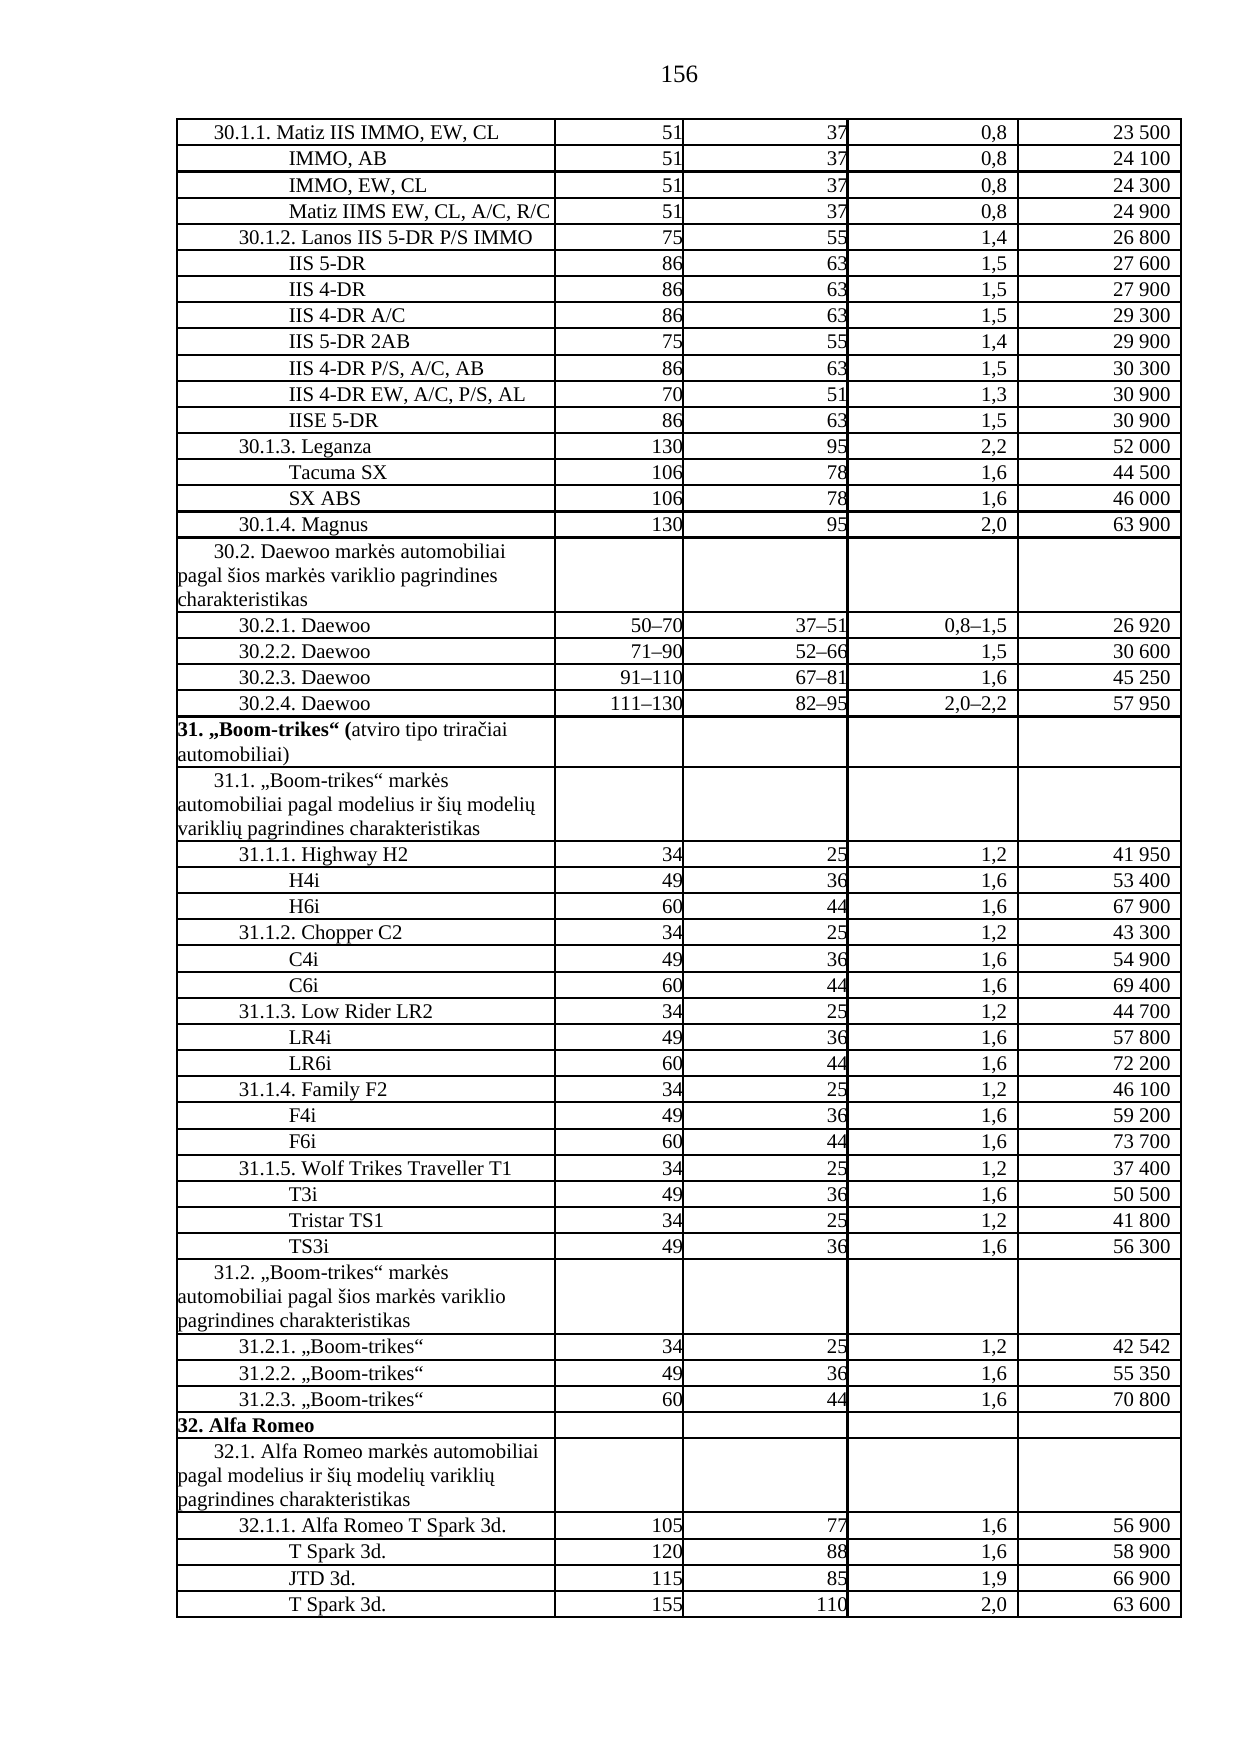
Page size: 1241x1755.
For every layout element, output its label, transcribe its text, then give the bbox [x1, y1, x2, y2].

table_cell 1,5 [849, 251, 1017, 275]
table_cell 44 [684, 973, 846, 997]
table_cell 67 900 [1019, 894, 1180, 918]
table_cell 1,2 [849, 920, 1017, 944]
table_cell Matiz IIMS EW, CL, A/C, R/C [178, 199, 554, 223]
table_cell 72 200 [1019, 1051, 1180, 1075]
table_cell 30.2.1. Daewoo [178, 613, 554, 637]
table_cell 1,5 [849, 408, 1017, 432]
table_cell IMMO, EW, CL [178, 173, 554, 197]
table_cell 29 300 [1019, 303, 1180, 327]
table_cell 1,6 [849, 1025, 1017, 1049]
table_cell [849, 718, 1017, 766]
table_cell 1,4 [849, 329, 1017, 353]
table_cell 66 900 [1019, 1566, 1180, 1590]
table_cell IMMO, AB [178, 146, 554, 170]
table_cell [684, 768, 846, 840]
table_cell [556, 539, 682, 611]
table_cell T Spark 3d. [178, 1592, 554, 1616]
table_cell 130 [556, 513, 682, 536]
table_cell 44 500 [1019, 460, 1180, 484]
table_cell 49 [556, 1234, 682, 1258]
table_cell 1,6 [849, 1540, 1017, 1563]
table_cell 60 [556, 1130, 682, 1153]
table_cell 30.2.3. Daewoo [178, 665, 554, 689]
table_cell T Spark 3d. [178, 1540, 554, 1563]
table_cell 1,6 [849, 1387, 1017, 1411]
table_cell 1,6 [849, 1361, 1017, 1385]
table_cell 59 200 [1019, 1103, 1180, 1127]
table_cell 24 100 [1019, 146, 1180, 170]
table_cell 86 [556, 303, 682, 327]
table_cell [849, 1413, 1017, 1437]
table_cell 30.1.4. Magnus [178, 513, 554, 536]
table_cell 1,3 [849, 382, 1017, 406]
table_cell 51 [556, 199, 682, 223]
table_cell 36 [684, 1025, 846, 1049]
table_cell 37 [684, 146, 846, 170]
table_cell 1,2 [849, 1077, 1017, 1101]
table_cell 1,2 [849, 1208, 1017, 1232]
table_cell 77 [684, 1513, 846, 1537]
table_cell 49 [556, 1103, 682, 1127]
table_cell 1,6 [849, 1130, 1017, 1153]
table_cell 51 [556, 173, 682, 197]
table_cell 32.1. Alfa Romeo markės automobiliai pagal modelius ir šių modelių variklių pagrindines charakteristikas [178, 1439, 554, 1511]
table_cell 37 [684, 120, 846, 144]
table_cell 1,6 [849, 460, 1017, 484]
table_cell 34 [556, 1335, 682, 1358]
table_cell 115 [556, 1566, 682, 1590]
table_cell 30 900 [1019, 408, 1180, 432]
table_cell 37 [684, 199, 846, 223]
table_cell 1,6 [849, 973, 1017, 997]
table_cell [1019, 1413, 1180, 1437]
table_cell 51 [684, 382, 846, 406]
table_cell [1019, 1439, 1180, 1511]
table_cell 1,6 [849, 894, 1017, 918]
table_cell 44 [684, 1130, 846, 1153]
table_cell 51 [556, 146, 682, 170]
table_cell 120 [556, 1540, 682, 1563]
table_cell 44 [684, 1051, 846, 1075]
table_cell 23 500 [1019, 120, 1180, 144]
table_cell [1019, 1260, 1180, 1332]
table_cell 56 900 [1019, 1513, 1180, 1537]
table_cell F4i [178, 1103, 554, 1127]
table_cell 1,6 [849, 1103, 1017, 1127]
table_cell 31.1.1. Highway H2 [178, 842, 554, 866]
table_cell 37 [684, 173, 846, 197]
table_cell 30 600 [1019, 639, 1180, 663]
table_cell 110 [684, 1592, 846, 1616]
table_cell 1,5 [849, 277, 1017, 301]
table_cell 0,8 [849, 199, 1017, 223]
table_cell IIS 4-DR EW, A/C, P/S, AL [178, 382, 554, 406]
table_cell 25 [684, 1156, 846, 1180]
table_cell 31.2.2. „Boom-trikes“ [178, 1361, 554, 1385]
table_cell 24 300 [1019, 173, 1180, 197]
table_cell 1,6 [849, 665, 1017, 689]
table_cell 1,6 [849, 1051, 1017, 1075]
table_cell 0,8–1,5 [849, 613, 1017, 637]
table_cell 25 [684, 842, 846, 866]
table_cell 75 [556, 225, 682, 249]
table_cell 70 800 [1019, 1387, 1180, 1411]
table_cell 24 900 [1019, 199, 1180, 223]
table_cell IIS 4-DR [178, 277, 554, 301]
table_cell 36 [684, 946, 846, 971]
table_cell 86 [556, 408, 682, 432]
table_cell 43 300 [1019, 920, 1180, 944]
table_cell 78 [684, 460, 846, 484]
table_cell 34 [556, 1077, 682, 1101]
table_cell 86 [556, 277, 682, 301]
table_cell 1,2 [849, 842, 1017, 866]
table_cell 2,2 [849, 434, 1017, 458]
table_cell 34 [556, 999, 682, 1023]
table_cell 30.2.4. Daewoo [178, 691, 554, 715]
table_cell 95 [684, 513, 846, 536]
table_cell LR4i [178, 1025, 554, 1049]
table_cell [556, 1413, 682, 1437]
table_cell 31.1.2. Chopper C2 [178, 920, 554, 944]
table_cell 55 350 [1019, 1361, 1180, 1385]
table_cell 30.2. Daewoo markės automobiliai pagal šios markės variklio pagrindines charakteristikas [178, 539, 554, 611]
table_cell 67–81 [684, 665, 846, 689]
table_cell 1,2 [849, 1335, 1017, 1358]
table_cell IIS 4-DR A/C [178, 303, 554, 327]
table_cell 36 [684, 1182, 846, 1206]
table_cell 63 [684, 277, 846, 301]
table_cell TS3i [178, 1234, 554, 1258]
table_cell 49 [556, 946, 682, 971]
table_cell 106 [556, 486, 682, 510]
table_cell IIS 5-DR 2AB [178, 329, 554, 353]
table_cell 63 900 [1019, 513, 1180, 536]
table_cell C6i [178, 973, 554, 997]
table_cell 63 [684, 408, 846, 432]
table_cell H4i [178, 868, 554, 892]
table_cell 36 [684, 1361, 846, 1385]
table_cell 105 [556, 1513, 682, 1537]
table_cell 2,0 [849, 1592, 1017, 1616]
table_cell Tristar TS1 [178, 1208, 554, 1232]
table_cell IISE 5-DR [178, 408, 554, 432]
table_cell 34 [556, 920, 682, 944]
table_cell 82–95 [684, 691, 846, 715]
table_cell LR6i [178, 1051, 554, 1075]
table_cell 31.1.4. Family F2 [178, 1077, 554, 1101]
table_cell 54 900 [1019, 946, 1180, 971]
table_cell 25 [684, 1335, 846, 1358]
table_cell 56 300 [1019, 1234, 1180, 1258]
table_cell [684, 718, 846, 766]
table_cell SX ABS [178, 486, 554, 510]
table_cell 31.1.5. Wolf Trikes Traveller T1 [178, 1156, 554, 1180]
table_cell 36 [684, 1103, 846, 1127]
table_cell [849, 1439, 1017, 1511]
table_cell 88 [684, 1540, 846, 1563]
table_cell 37–51 [684, 613, 846, 637]
table_cell 25 [684, 920, 846, 944]
table_cell 36 [684, 1234, 846, 1258]
table_cell 2,0–2,2 [849, 691, 1017, 715]
table_cell [684, 1413, 846, 1437]
table_cell 111–130 [556, 691, 682, 715]
table_cell 57 950 [1019, 691, 1180, 715]
table_cell 32. Alfa Romeo [178, 1413, 554, 1437]
table_cell 60 [556, 1051, 682, 1075]
table_cell 34 [556, 1208, 682, 1232]
table_cell 50 500 [1019, 1182, 1180, 1206]
table_cell Tacuma SX [178, 460, 554, 484]
table_cell 49 [556, 1025, 682, 1049]
table_cell 31.2. „Boom-trikes“ markės automobiliai pagal šios markės variklio pagrindines charakteristikas [178, 1260, 554, 1332]
table_cell 29 900 [1019, 329, 1180, 353]
table_cell 0,8 [849, 146, 1017, 170]
table_cell 0,8 [849, 120, 1017, 144]
table_cell 50–70 [556, 613, 682, 637]
table_cell 1,5 [849, 356, 1017, 379]
table_cell 26 800 [1019, 225, 1180, 249]
table_cell C4i [178, 946, 554, 971]
table_cell IIS 5-DR [178, 251, 554, 275]
table_cell 42 542 [1019, 1335, 1180, 1358]
table_cell 30 300 [1019, 356, 1180, 379]
table_cell JTD 3d. [178, 1566, 554, 1590]
table_cell 91–110 [556, 665, 682, 689]
table_cell 1,6 [849, 1234, 1017, 1258]
table_cell 30.1.1. Matiz IIS IMMO, EW, CL [178, 120, 554, 144]
table_cell 106 [556, 460, 682, 484]
table_cell 0,8 [849, 173, 1017, 197]
table_cell 1,9 [849, 1566, 1017, 1590]
table_cell [556, 768, 682, 840]
table_cell 71–90 [556, 639, 682, 663]
table_cell [1019, 768, 1180, 840]
table_cell [556, 718, 682, 766]
table_cell [684, 1439, 846, 1511]
table_cell 25 [684, 1208, 846, 1232]
table_cell 63 [684, 356, 846, 379]
table_cell 130 [556, 434, 682, 458]
table_cell 86 [556, 251, 682, 275]
table_cell 75 [556, 329, 682, 353]
table_cell 27 900 [1019, 277, 1180, 301]
table_cell 45 250 [1019, 665, 1180, 689]
table_cell 55 [684, 329, 846, 353]
table_cell [849, 1260, 1017, 1332]
table_cell 86 [556, 356, 682, 379]
table_cell T3i [178, 1182, 554, 1206]
table_cell 85 [684, 1566, 846, 1590]
table_cell 32.1.1. Alfa Romeo T Spark 3d. [178, 1513, 554, 1537]
table_cell 27 600 [1019, 251, 1180, 275]
table_cell 52 000 [1019, 434, 1180, 458]
table_cell 41 800 [1019, 1208, 1180, 1232]
table_cell 30 900 [1019, 382, 1180, 406]
table_cell 52–66 [684, 639, 846, 663]
table_cell 1,6 [849, 946, 1017, 971]
table_cell 1,2 [849, 999, 1017, 1023]
table_cell F6i [178, 1130, 554, 1153]
table_cell 44 700 [1019, 999, 1180, 1023]
table_cell 25 [684, 1077, 846, 1101]
table_cell 57 800 [1019, 1025, 1180, 1049]
table_cell 1,5 [849, 639, 1017, 663]
table_cell 63 [684, 251, 846, 275]
table_cell [849, 539, 1017, 611]
table_cell 60 [556, 973, 682, 997]
table_cell 70 [556, 382, 682, 406]
table_cell 1,6 [849, 868, 1017, 892]
table_cell 78 [684, 486, 846, 510]
table_cell [556, 1260, 682, 1332]
table_cell 31.2.1. „Boom-trikes“ [178, 1335, 554, 1358]
table_cell 49 [556, 868, 682, 892]
table_cell 1,6 [849, 1182, 1017, 1206]
table_cell 36 [684, 868, 846, 892]
table_cell 55 [684, 225, 846, 249]
table_cell 30.1.2. Lanos IIS 5-DR P/S IMMO [178, 225, 554, 249]
table_cell [556, 1439, 682, 1511]
table_cell 41 950 [1019, 842, 1180, 866]
table_cell 51 [556, 120, 682, 144]
table_cell 31.1.3. Low Rider LR2 [178, 999, 554, 1023]
table_cell [684, 539, 846, 611]
table_cell 26 920 [1019, 613, 1180, 637]
table_cell 69 400 [1019, 973, 1180, 997]
table_cell 155 [556, 1592, 682, 1616]
table_cell 1,2 [849, 1156, 1017, 1180]
table_cell 1,6 [849, 486, 1017, 510]
table_cell 63 600 [1019, 1592, 1180, 1616]
table_cell 46 000 [1019, 486, 1180, 510]
table_cell 63 [684, 303, 846, 327]
table_cell IIS 4-DR P/S, A/C, AB [178, 356, 554, 379]
table_cell 95 [684, 434, 846, 458]
table_cell 30.2.2. Daewoo [178, 639, 554, 663]
table_cell 44 [684, 894, 846, 918]
table_cell 31. „Boom-trikes“ (atviro tipo triračiai automobiliai) [178, 718, 554, 766]
table_cell 31.1. „Boom-trikes“ markės automobiliai pagal modelius ir šių modelių variklių pagrindines charakteristikas [178, 768, 554, 840]
table_cell 60 [556, 1387, 682, 1411]
table_cell 25 [684, 999, 846, 1023]
table_cell 46 100 [1019, 1077, 1180, 1101]
table_cell [1019, 718, 1180, 766]
table_cell 2,0 [849, 513, 1017, 536]
table_cell 49 [556, 1361, 682, 1385]
table_cell H6i [178, 894, 554, 918]
table_cell 37 400 [1019, 1156, 1180, 1180]
table_cell [1019, 539, 1180, 611]
table_cell 34 [556, 1156, 682, 1180]
table_cell 49 [556, 1182, 682, 1206]
table_cell 1,5 [849, 303, 1017, 327]
table_cell [849, 768, 1017, 840]
table_cell 60 [556, 894, 682, 918]
table_cell [684, 1260, 846, 1332]
table_cell 1,6 [849, 1513, 1017, 1537]
table_cell 58 900 [1019, 1540, 1180, 1563]
table_cell 31.2.3. „Boom-trikes“ [178, 1387, 554, 1411]
table_cell 73 700 [1019, 1130, 1180, 1153]
table_cell 53 400 [1019, 868, 1180, 892]
table_cell 1,4 [849, 225, 1017, 249]
table_cell 30.1.3. Leganza [178, 434, 554, 458]
table_cell 44 [684, 1387, 846, 1411]
table_cell 34 [556, 842, 682, 866]
